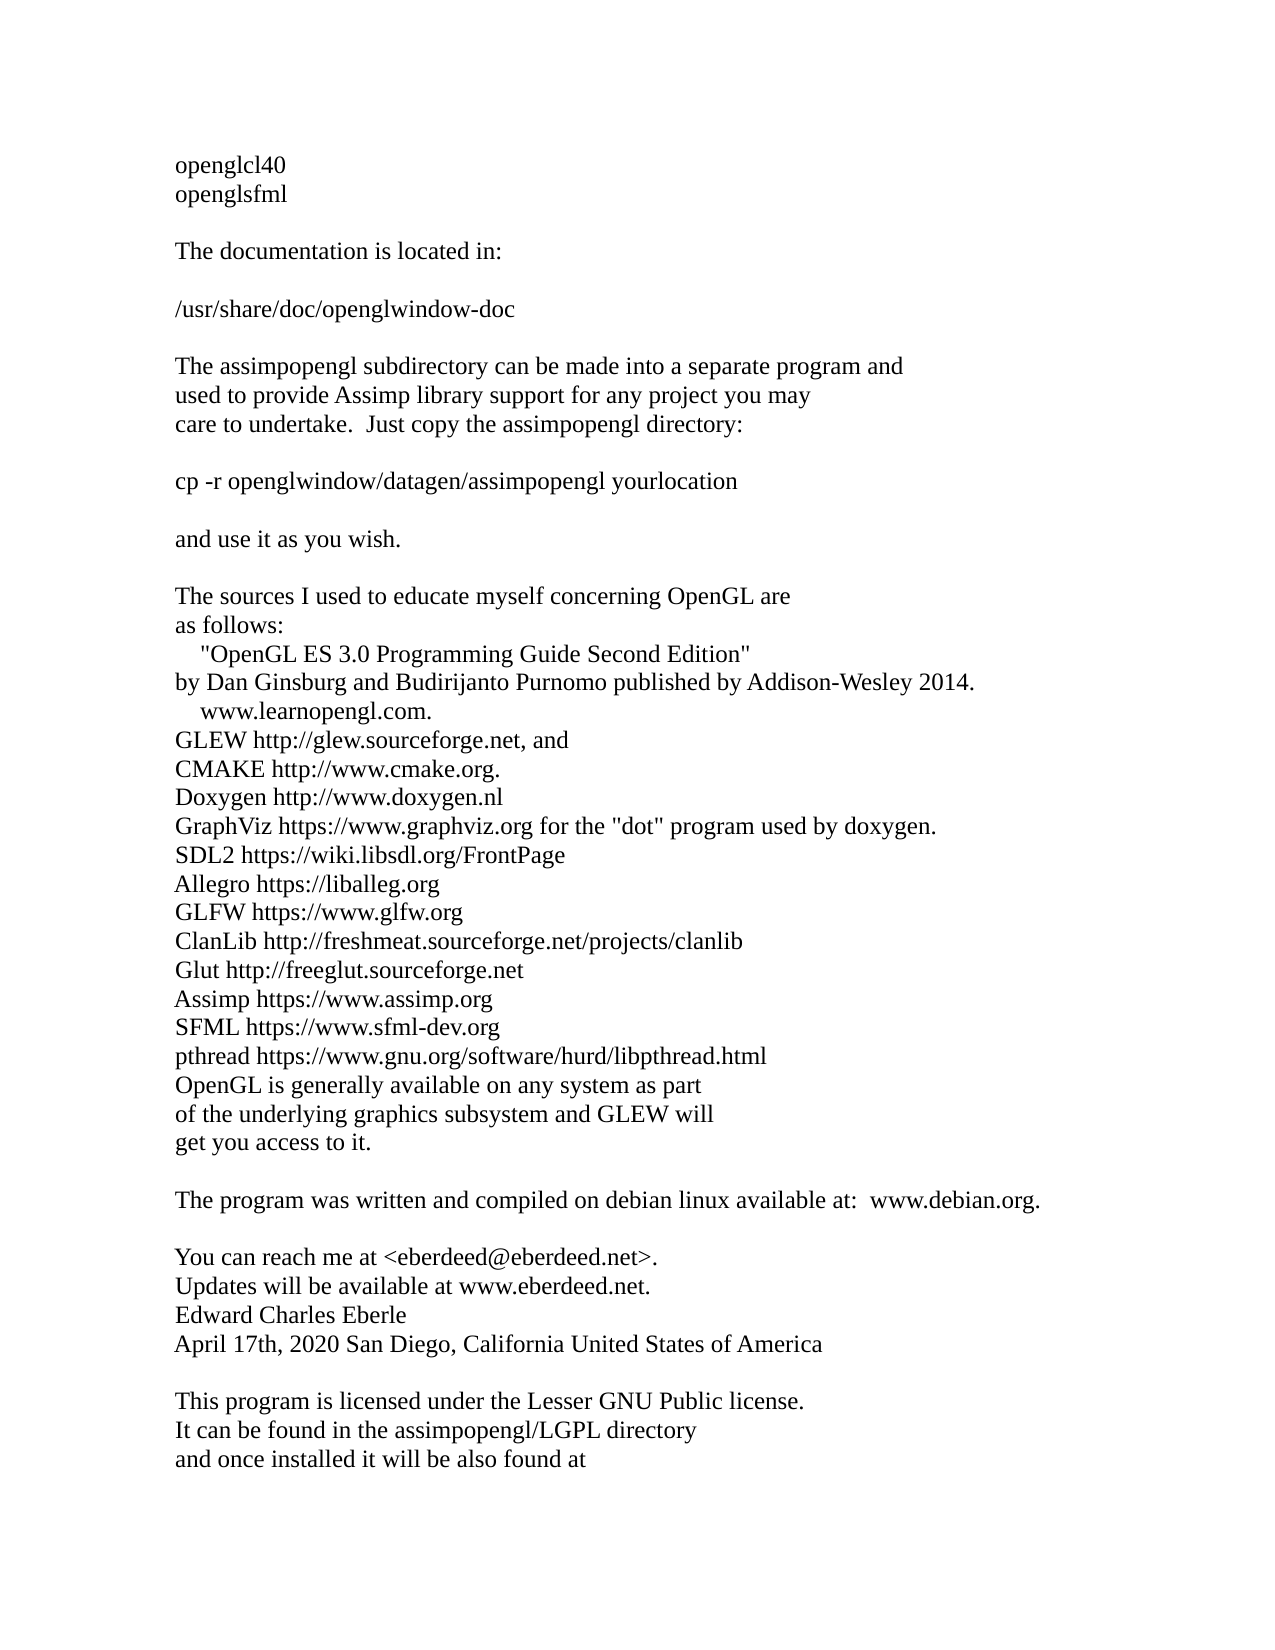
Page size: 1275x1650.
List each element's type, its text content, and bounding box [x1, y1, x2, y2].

text The documentation is located in: [150, 236, 1125, 265]
text Edward Charles Eberle [150, 1300, 1125, 1329]
text cp -r openglwindow/datagen/assimpopengl yourlocation [150, 466, 1125, 495]
text The sources I used to educate myself concerning OpenGL are [150, 581, 1125, 610]
text as follows: [150, 610, 1125, 639]
text care to undertake. Just copy the assimpopengl directory: [150, 409, 1125, 437]
text The program was written and compiled on debian linux available at: www.debian.org. [150, 1185, 1125, 1214]
text "OpenGL ES 3.0 Programming Guide Second Edition" [150, 639, 1125, 667]
text OpenGL is generally available on any system as part [150, 1070, 1125, 1099]
text SDL2 https://wiki.libsdl.org/FrontPage [150, 840, 1125, 869]
text Allegro https://liballeg.org [150, 869, 1125, 897]
text It can be found in the assimpopengl/LGPL directory [150, 1415, 1125, 1444]
text get you access to it. [150, 1127, 1125, 1156]
text Doxygen http://www.doxygen.nl [150, 782, 1125, 811]
text Glut http://freeglut.sourceforge.net [150, 955, 1125, 984]
text pthread https://www.gnu.org/software/hurd/libpthread.html [150, 1041, 1125, 1070]
text GLFW https://www.glfw.org [150, 897, 1125, 926]
text /usr/share/doc/openglwindow-doc [150, 294, 1125, 322]
text openglcl40 [150, 150, 1125, 179]
text GraphViz https://www.graphviz.org for the "dot" program used by doxygen. [150, 811, 1125, 840]
text and use it as you wish. [150, 524, 1125, 552]
text www.learnopengl.com. [150, 696, 1125, 725]
text ClanLib http://freshmeat.sourceforge.net/projects/clanlib [150, 926, 1125, 955]
text Assimp https://www.assimp.org [150, 984, 1125, 1012]
text openglsfml [150, 179, 1125, 207]
text SFML https://www.sfml-dev.org [150, 1012, 1125, 1041]
text Updates will be available at www.eberdeed.net. [150, 1271, 1125, 1300]
text and once installed it will be also found at [150, 1444, 1125, 1472]
text of the underlying graphics subsystem and GLEW will [150, 1099, 1125, 1127]
text CMAKE http://www.cmake.org. [150, 754, 1125, 782]
text used to provide Assimp library support for any project you may [150, 380, 1125, 409]
text by Dan Ginsburg and Budirijanto Purnomo published by Addison-Wesley 2014. [150, 667, 1125, 696]
text The assimpopengl subdirectory can be made into a separate program and [150, 351, 1125, 380]
text You can reach me at <eberdeed@eberdeed.net>. [150, 1242, 1125, 1271]
text April 17th, 2020 San Diego, California United States of America [150, 1329, 1125, 1357]
text GLEW http://glew.sourceforge.net, and [150, 725, 1125, 754]
text This program is licensed under the Lesser GNU Public license. [150, 1386, 1125, 1415]
